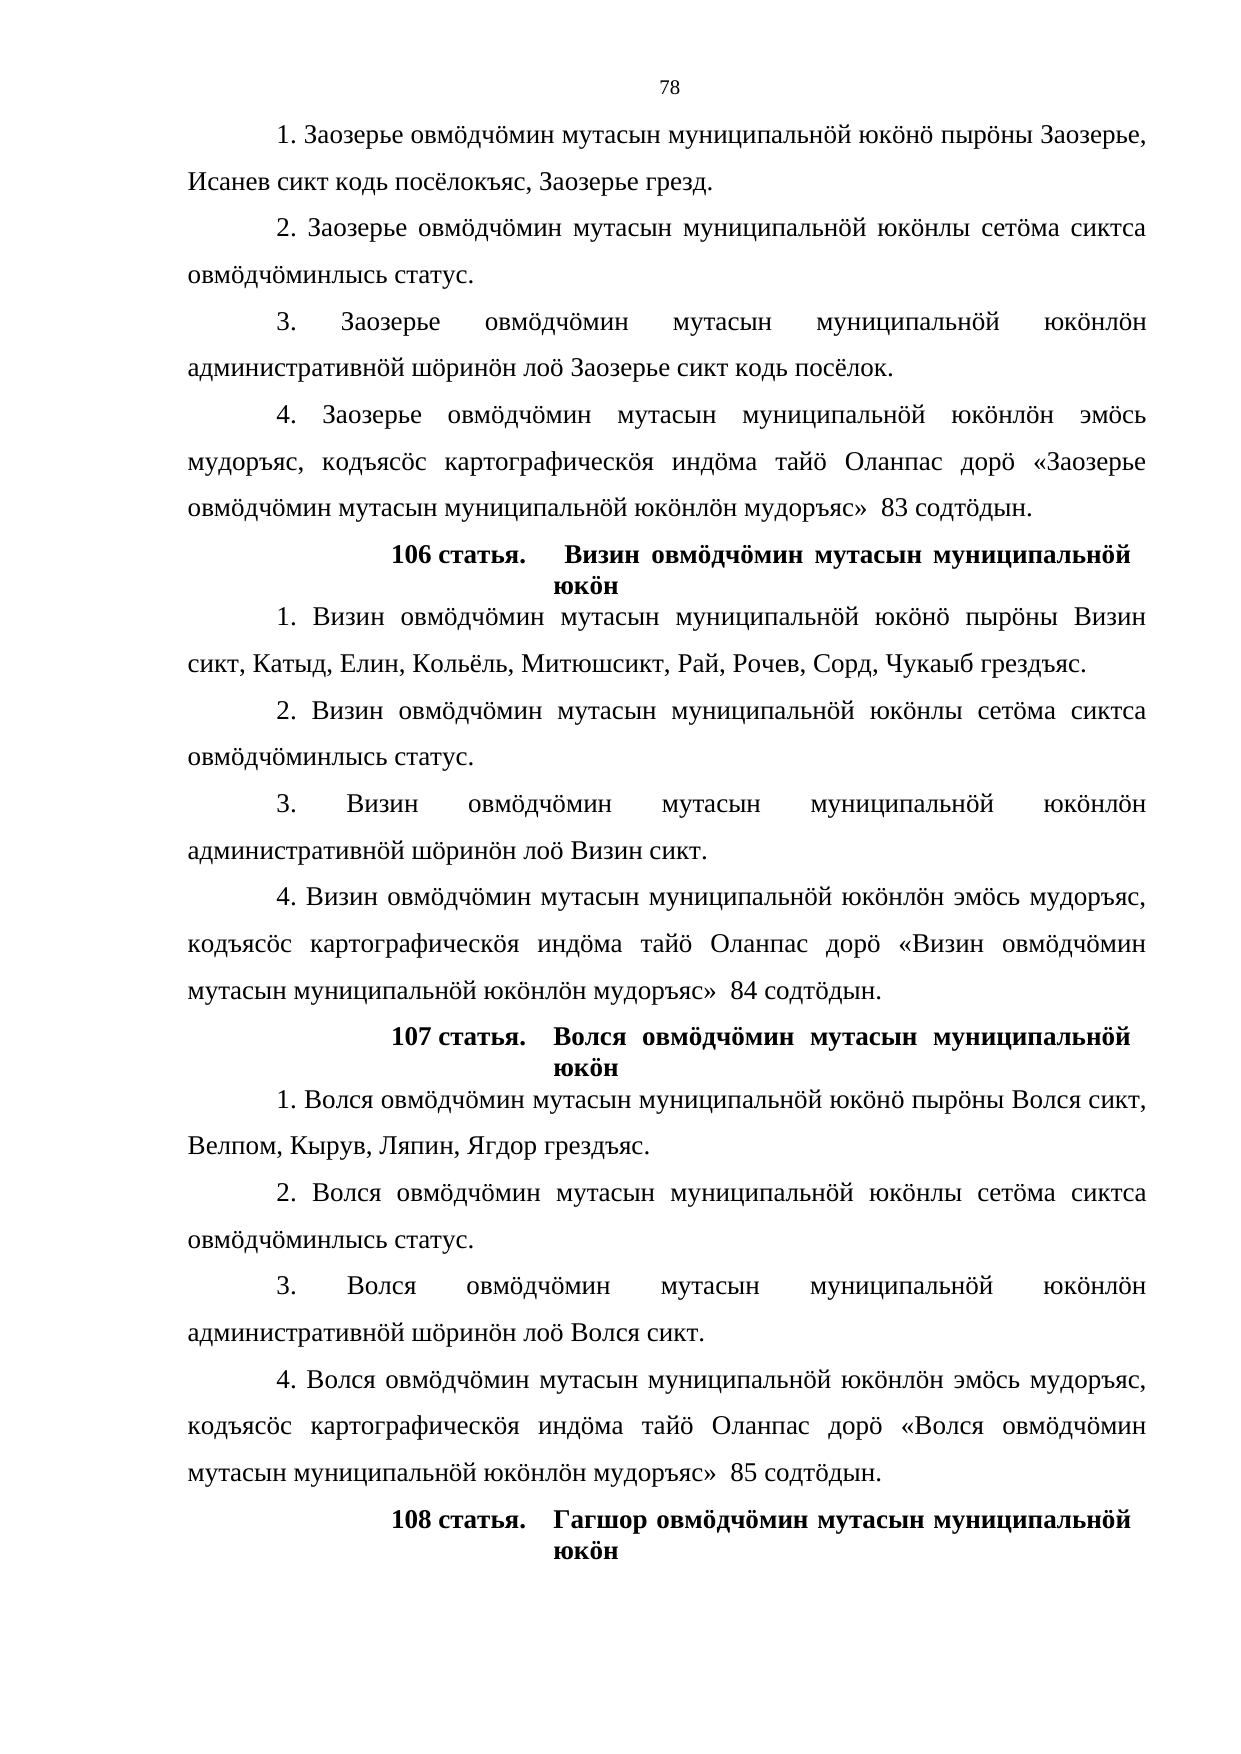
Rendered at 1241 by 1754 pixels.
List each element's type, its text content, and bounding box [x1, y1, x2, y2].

text 3. Заозерье овмöдчöмин мутасын муниципальнöй юкöнлöн административнöй шöринöн лоö Заозерье сикт кодь посёлок. [187, 305, 1147, 383]
table_header Визин овмöдчöмин мутасын муниципальнöй юкöн [542, 538, 1147, 600]
text 1. Визин овмöдчöмин мутасын муниципальнöй юкöнö пырöны Визин сикт, Катыд, Елин, Кольёль, Митюшсикт, Рай, Рочев, Сорд, Чукаыб грездъяс. [187, 600, 1147, 678]
text 1. Заозерье овмöдчöмин мутасын муниципальнöй юкöнö пырöны Заозерье, Исанев сикт кодь посёлокъяс, Заозерье грезд. [187, 118, 1147, 196]
table_header Гагшор овмöдчöмин мутасын муниципальнöй юкöн [542, 1503, 1147, 1565]
table_header 107 статья. [202, 1020, 542, 1083]
text 3. Визин овмöдчöмин мутасын муниципальнöй юкöнлöн административнöй шöринöн лоö Визин сикт. [187, 787, 1147, 865]
text 1. Волся овмöдчöмин мутасын муниципальнöй юкöнö пырöны Волся сикт, Велпом, Кырув, Ляпин, Ягдор грездъяс. [187, 1083, 1147, 1161]
text 4. Заозерье овмöдчöмин мутасын муниципальнöй юкöнлöн эмöсь мудоръяс, кодъясöс картографическöя индöма тайö Оланпас дорö «Заозерье овмöдчöмин мутасын муниципальнöй юкöнлöн мудоръяс» 83 содтöдын. [187, 398, 1147, 523]
text 2. Заозерье овмöдчöмин мутасын муниципальнöй юкöнлы сетöма сиктса овмöдчöминлысь статус. [187, 211, 1147, 289]
text 4. Визин овмöдчöмин мутасын муниципальнöй юкöнлöн эмöсь мудоръяс, кодъясöс картографическöя индöма тайö Оланпас дорö «Визин овмöдчöмин мутасын муниципальнöй юкöнлöн мудоръяс» 84 содтöдын. [187, 880, 1147, 1005]
table_header 106 статья. [202, 538, 542, 600]
table_header 108 статья. [202, 1503, 542, 1565]
text 4. Волся овмöдчöмин мутасын муниципальнöй юкöнлöн эмöсь мудоръяс, кодъясöс картографическöя индöма тайö Оланпас дорö «Волся овмöдчöмин мутасын муниципальнöй юкöнлöн мудоръяс» 85 содтöдын. [187, 1363, 1147, 1487]
text 2. Визин овмöдчöмин мутасын муниципальнöй юкöнлы сетöма сиктса овмöдчöминлысь статус. [187, 694, 1147, 772]
text 2. Волся овмöдчöмин мутасын муниципальнöй юкöнлы сетöма сиктса овмöдчöминлысь статус. [187, 1176, 1147, 1254]
table_header Волся овмöдчöмин мутасын муниципальнöй юкöн [542, 1020, 1147, 1083]
text 3. Волся овмöдчöмин мутасын муниципальнöй юкöнлöн административнöй шöринöн лоö Волся сикт. [187, 1269, 1147, 1347]
